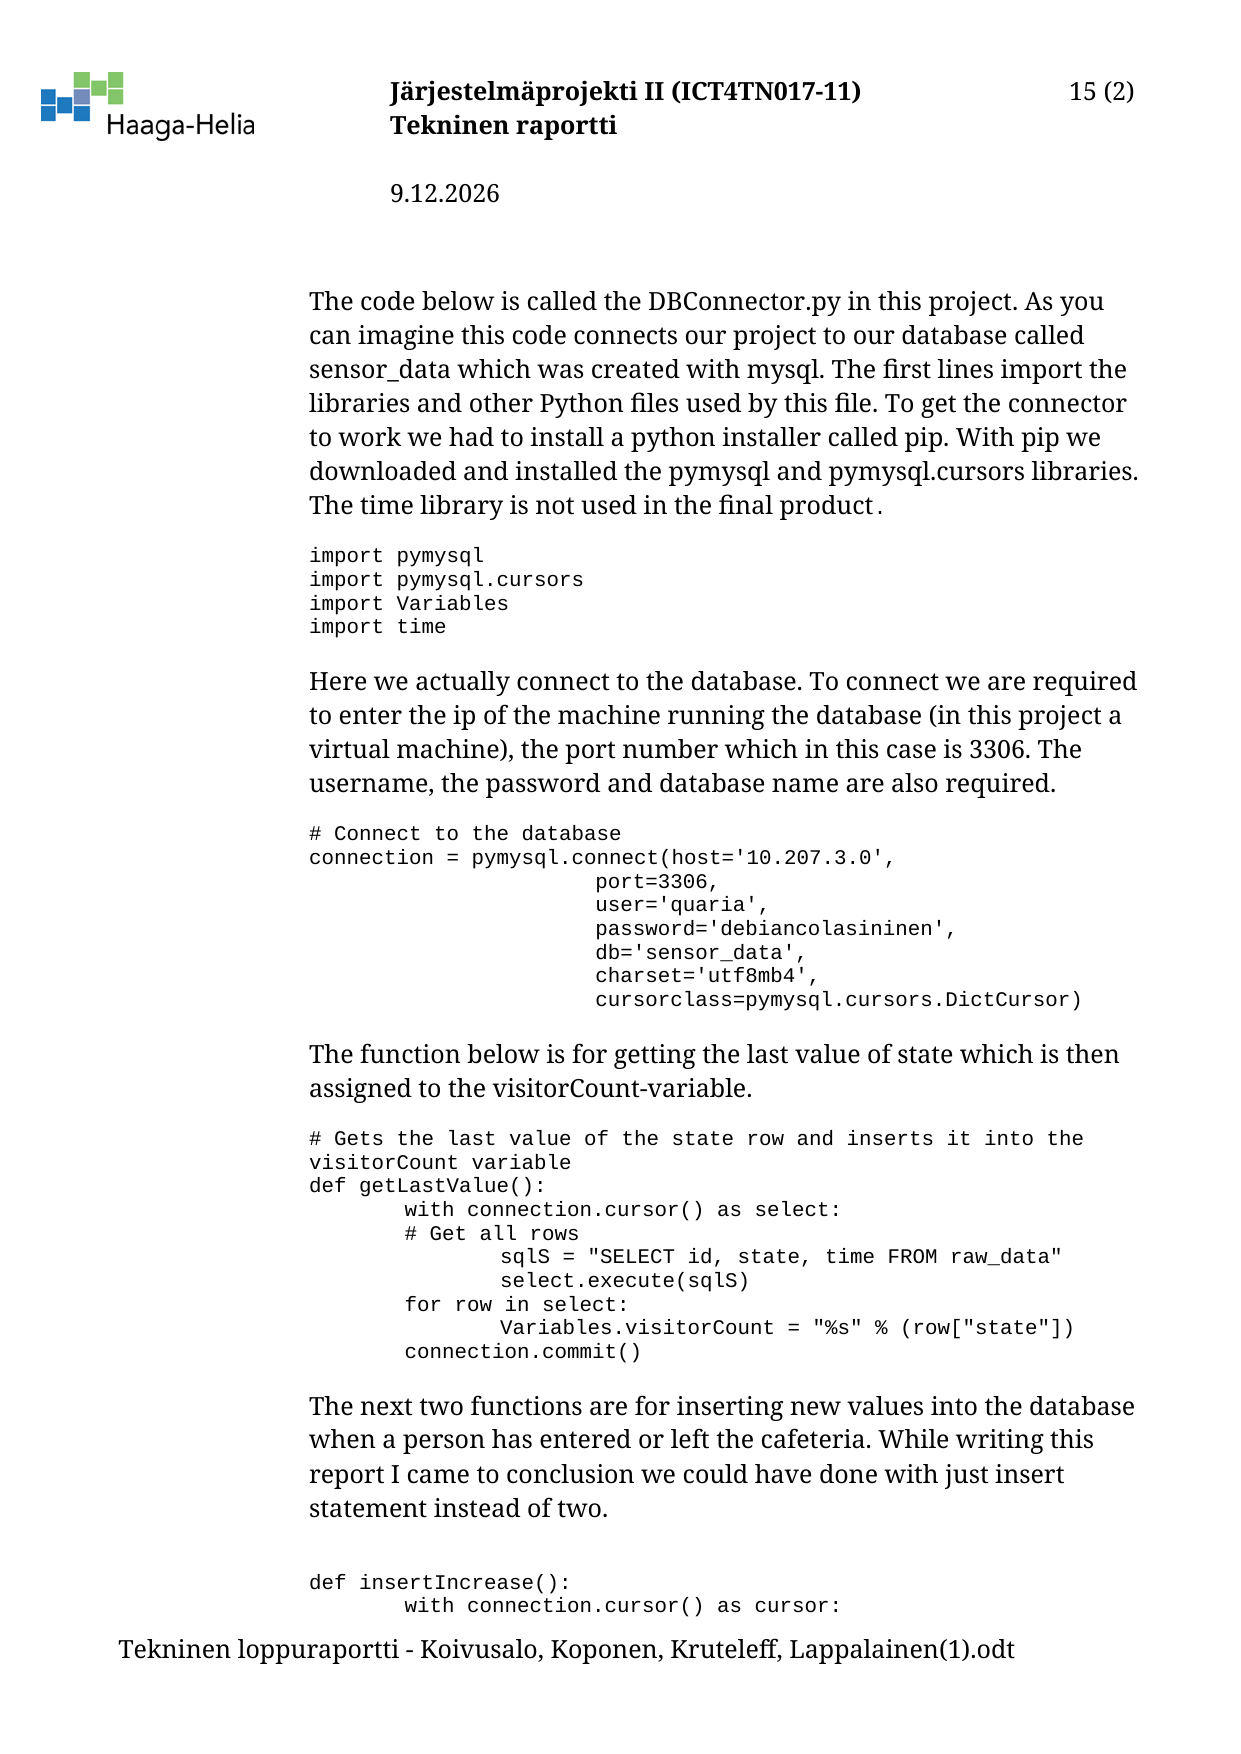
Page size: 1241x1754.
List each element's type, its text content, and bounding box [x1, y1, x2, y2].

text with connection.cursor() as select: [118, 1199, 1152, 1223]
text The function below is for getting the last value of state which is then assigned to the visitorCount-variable. [118, 1036, 1152, 1104]
text import Variables [118, 593, 1152, 616]
text import pymysql.cursors [118, 569, 1152, 593]
text with connection.cursor() as cursor: [118, 1595, 1152, 1619]
text charset='utf8mb4', [118, 965, 1152, 989]
text import pymysql [118, 545, 1152, 569]
text def getLastValue(): [118, 1175, 1152, 1199]
text # Gets the last value of the state row and inserts it into the visitorCount variable [118, 1128, 1152, 1175]
text # Connect to the database [118, 823, 1152, 847]
text The next two functions are for inserting new values into the database when a person has entered or left the cafeteria. While writing this report I came to conclusion we could have done with just insert statement instead of two. [118, 1388, 1152, 1524]
text # Get all rows [118, 1223, 1152, 1246]
text cursorclass=pymysql.cursors.DictCursor) [118, 989, 1152, 1013]
text Here we actually connect to the database. To connect we are required to enter the ip of the machine running the database (in this project a virtual machine), the port number which in this case is 3306. The username, the password and database name are also required. [118, 663, 1152, 800]
text connection.commit() [118, 1341, 1152, 1364]
text select.execute(sqlS) [118, 1270, 1152, 1293]
text user='quaria', [118, 894, 1152, 918]
text import time [118, 616, 1152, 640]
text db='sensor_data', [118, 942, 1152, 965]
text The code below is called the DBConnector.py in this project. As you can imagine this code connects our project to our database called sensor_data which was created with mysql. The first lines import the libraries and other Python files used by this file. To get the connector to work we had to install a python installer called pip. With pip we downloaded and installed the pymysql and pymysql.cursors libraries. The time library is not used in the final product. [118, 283, 1152, 522]
text sqlS = "SELECT id, state, time FROM raw_data" [118, 1246, 1152, 1270]
text Variables.visitorCount = "%s" % (row["state"]) [118, 1317, 1152, 1341]
text port=3306, [118, 871, 1152, 894]
text password='debiancolasininen', [118, 918, 1152, 942]
text for row in select: [118, 1293, 1152, 1317]
text connection = pymysql.connect(host='10.207.3.0', [118, 847, 1152, 871]
text def insertIncrease(): [118, 1572, 1152, 1595]
